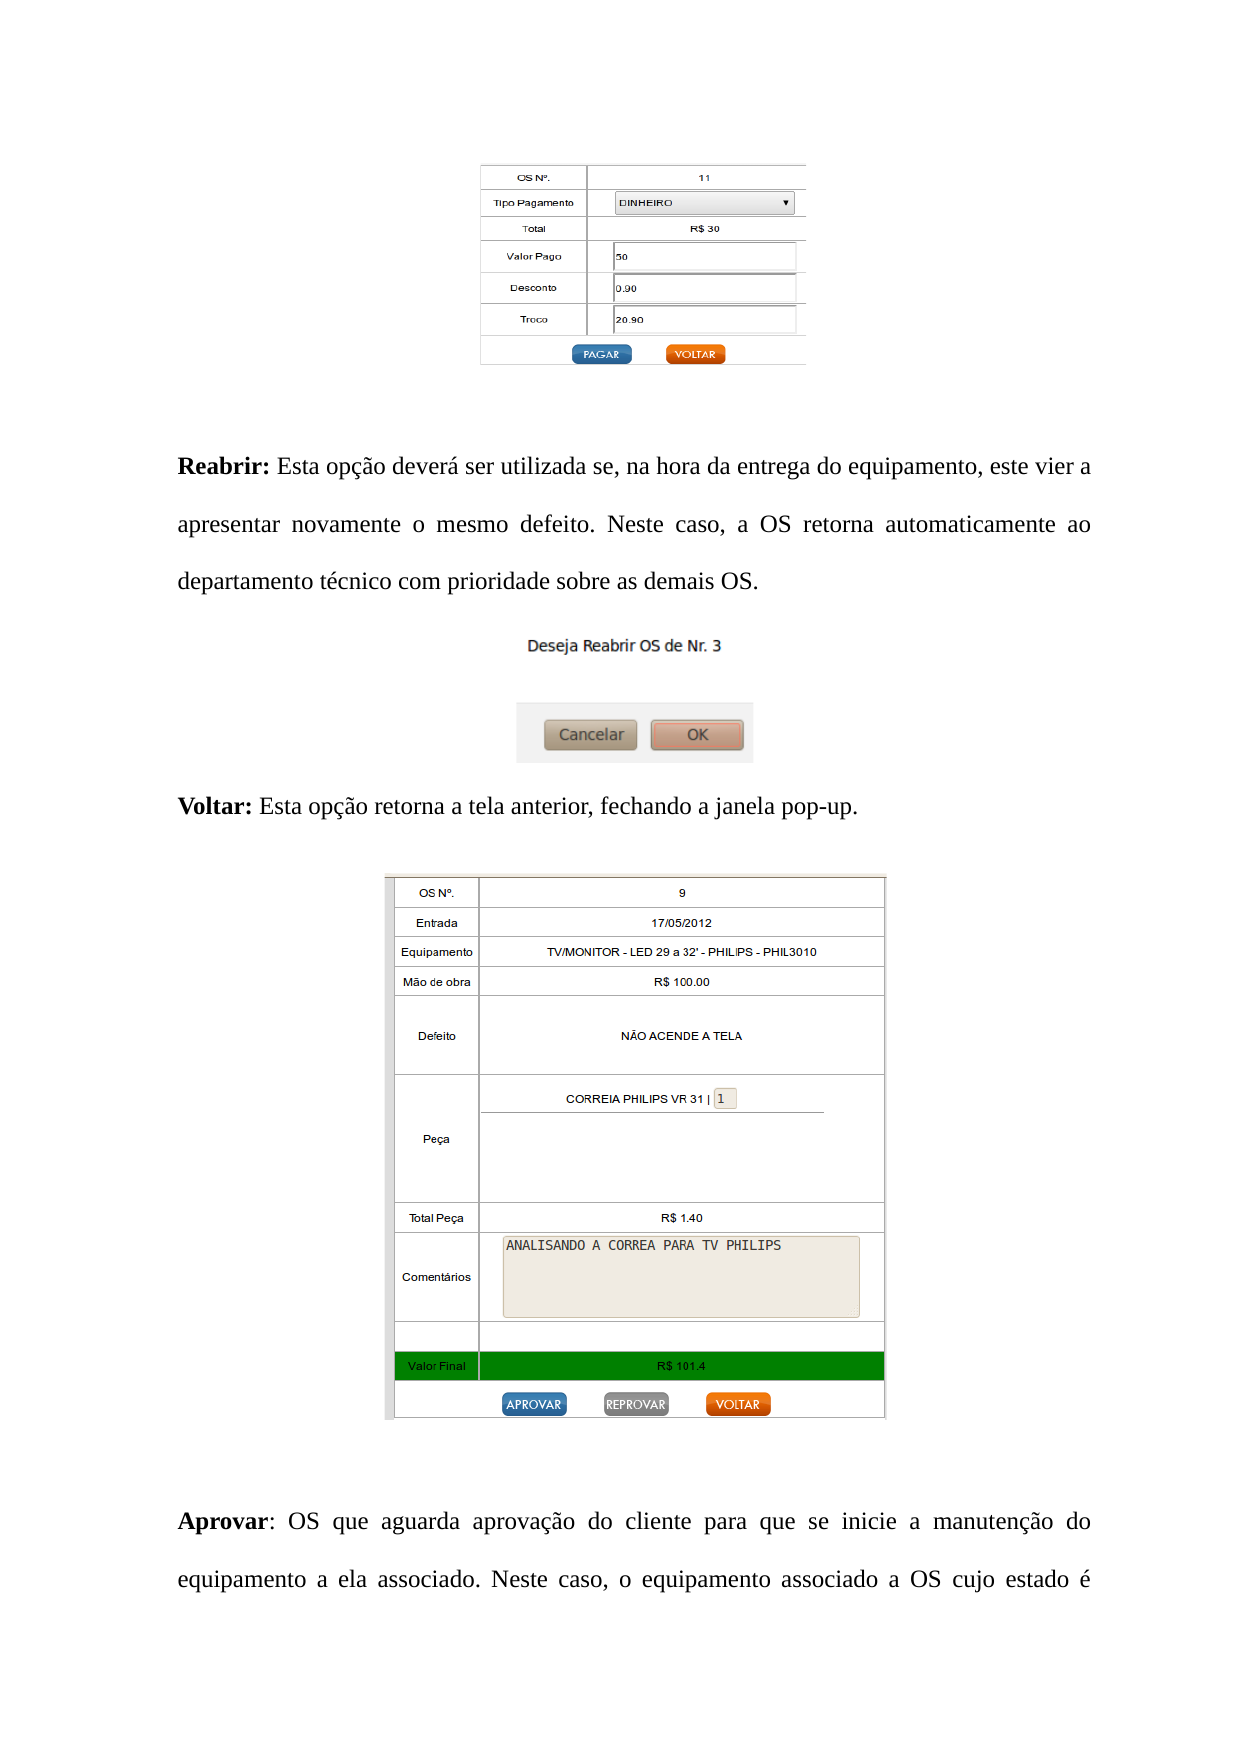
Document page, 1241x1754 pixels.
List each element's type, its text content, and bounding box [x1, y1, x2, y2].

picture [384, 873, 887, 1420]
picture [516, 623, 754, 763]
text Voltar: Esta opção retorna a tela anterior, fechando a janela pop-up. [177, 763, 1092, 820]
text Reabrir: Esta opção deverá ser utilizada se, na hora da entrega do equipamento, este vier a apresentar novamente o mesmo defeito. Neste caso, a OS retorna automaticamente ao departamento técnico com prioridade sobre as demais OS. [177, 451, 1092, 595]
text Aprovar: OS que aguarda aprovação do cliente para que se inicie a manutenção do equipamento a ela associado. Neste caso, o equipamento associado a OS cujo estado é [177, 1506, 1092, 1592]
picture [480, 163, 807, 365]
